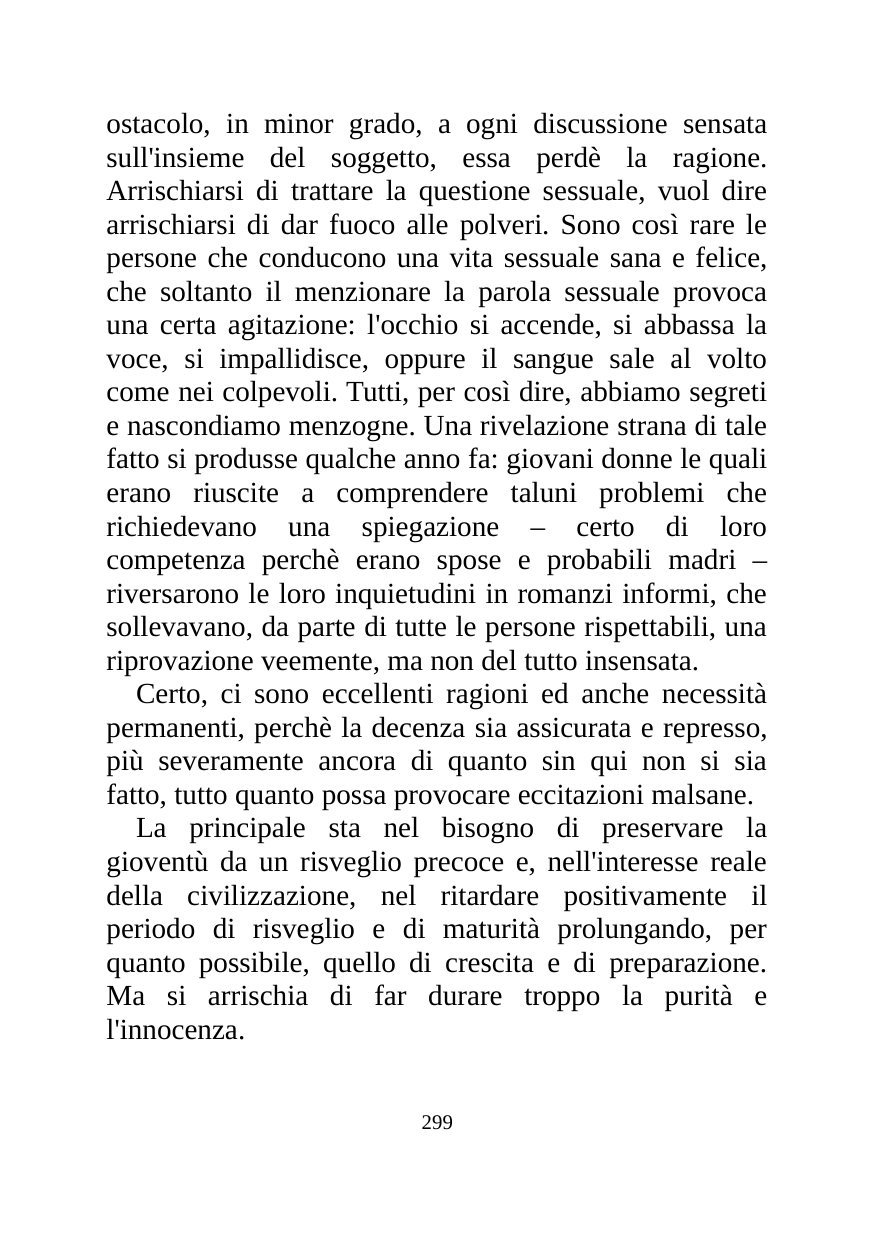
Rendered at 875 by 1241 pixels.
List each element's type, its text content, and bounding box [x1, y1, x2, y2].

text ostacolo, in minor grado, a ogni discussione sensata sull'insieme del soggetto, essa perdè la ragione. Arrischiarsi di trattare la questione sessuale, vuol dire arrischiarsi di dar fuoco alle polveri. Sono così rare le persone che conducono una vita sessuale sana e felice, che soltanto il menzionare la parola sessuale provoca una certa agitazione: l'occhio si accende, si abbassa la voce, si impallidisce, oppure il sangue sale al volto come nei colpevoli. Tutti, per così dire, abbiamo segreti e nascondiamo menzogne. Una rivelazione strana di tale fatto si produsse qualche anno fa: giovani donne le quali erano riuscite a comprendere taluni problemi che richiedevano una spiegazione – certo di loro competenza perchè erano spose e probabili madri – riversarono le loro inquietudini in romanzi informi, che sollevavano, da parte di tutte le persone rispettabili, una riprovazione veemente, ma non del tutto insensata. [106, 106, 768, 676]
text La principale sta nel bisogno di preservare la gioventù da un risveglio precoce e, nell'interesse reale della civilizzazione, nel ritardare positivamente il periodo di risveglio e di maturità prolungando, per quanto possibile, quello di crescita e di preparazione. Ma si arrischia di far durare troppo la purità e l'innocenza. [106, 811, 768, 1045]
text Certo, ci sono eccellenti ragioni ed anche necessità permanenti, perchè la decenza sia assicurata e represso, più severamente ancora di quanto sin qui non si sia fatto, tutto quanto possa provocare eccitazioni malsane. [106, 676, 768, 811]
